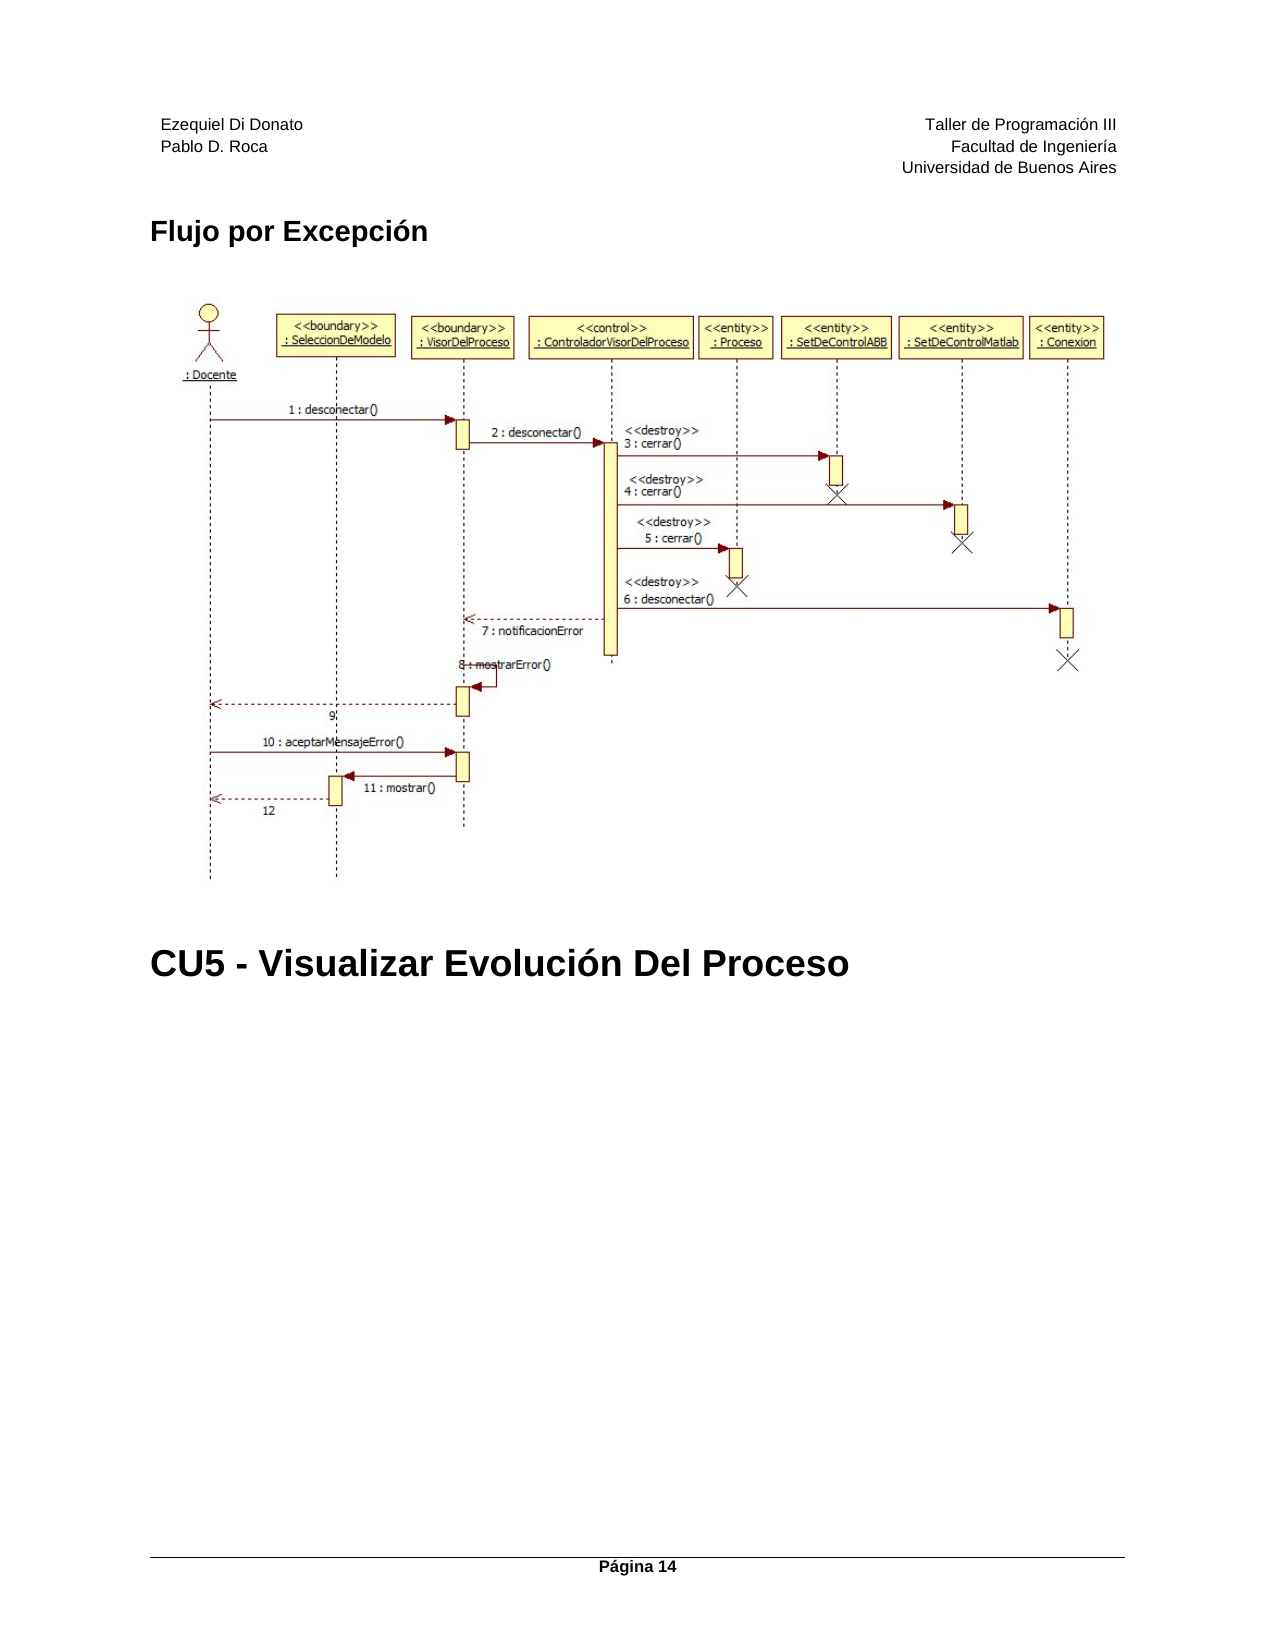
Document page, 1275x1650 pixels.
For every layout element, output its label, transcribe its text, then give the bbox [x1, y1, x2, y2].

picture [150, 281, 1125, 901]
subtitle CU5 - Visualizar Evolución Del Proceso [150, 942, 1125, 984]
subtitle Flujo por Excepción [150, 215, 1125, 248]
